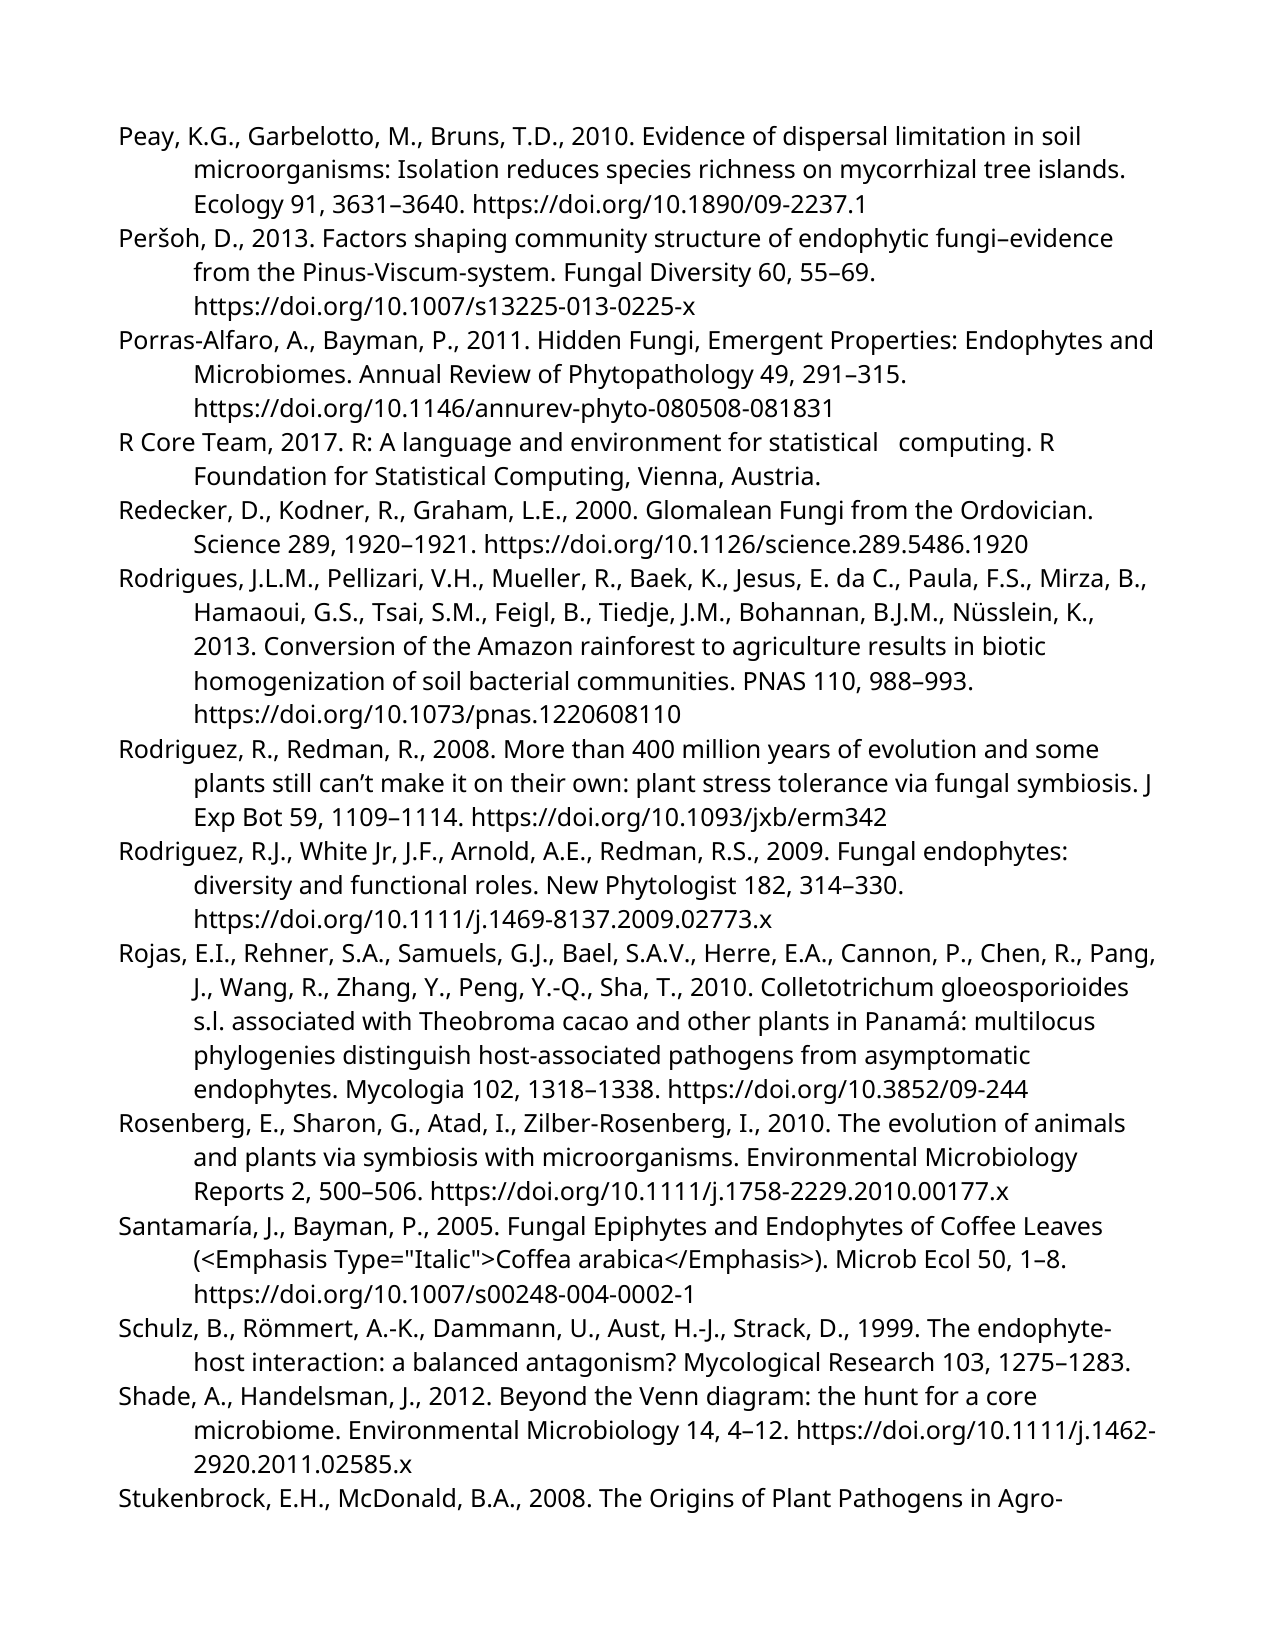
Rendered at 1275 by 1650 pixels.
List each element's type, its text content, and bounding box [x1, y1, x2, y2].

text R Core Team, 2017. R: A language and environment for statistical computing. R Foundation for Statistical Computing, Vienna, Austria. [118, 425, 1157, 493]
text Schulz, B., Römmert, A.-K., Dammann, U., Aust, H.-J., Strack, D., 1999. The endophyte-host interaction: a balanced antagonism? Mycological Research 103, 1275–1283. [118, 1310, 1157, 1378]
text Rosenberg, E., Sharon, G., Atad, I., Zilber-Rosenberg, I., 2010. The evolution of animals and plants via symbiosis with microorganisms. Environmental Microbiology Reports 2, 500–506. https://doi.org/10.1111/j.1758-2229.2010.00177.x [118, 1106, 1157, 1208]
text Rodriguez, R., Redman, R., 2008. More than 400 million years of evolution and some plants still can’t make it on their own: plant stress tolerance via fungal symbiosis. J Exp Bot 59, 1109–1114. https://doi.org/10.1093/jxb/erm342 [118, 731, 1157, 833]
text Peay, K.G., Garbelotto, M., Bruns, T.D., 2010. Evidence of dispersal limitation in soil microorganisms: Isolation reduces species richness on mycorrhizal tree islands. Ecology 91, 3631–3640. https://doi.org/10.1890/09-2237.1 [118, 118, 1157, 220]
text Rojas, E.I., Rehner, S.A., Samuels, G.J., Bael, S.A.V., Herre, E.A., Cannon, P., Chen, R., Pang, J., Wang, R., Zhang, Y., Peng, Y.-Q., Sha, T., 2010. Colletotrichum gloeosporioides s.l. associated with Theobroma cacao and other plants in Panamá: multilocus phylogenies distinguish host-associated pathogens from asymptomatic endophytes. Mycologia 102, 1318–1338. https://doi.org/10.3852/09-244 [118, 936, 1157, 1106]
text Rodrigues, J.L.M., Pellizari, V.H., Mueller, R., Baek, K., Jesus, E. da C., Paula, F.S., Mirza, B., Hamaoui, G.S., Tsai, S.M., Feigl, B., Tiedje, J.M., Bohannan, B.J.M., Nüsslein, K., 2013. Conversion of the Amazon rainforest to agriculture results in biotic homogenization of soil bacterial communities. PNAS 110, 988–993. https://doi.org/10.1073/pnas.1220608110 [118, 561, 1157, 731]
text Redecker, D., Kodner, R., Graham, L.E., 2000. Glomalean Fungi from the Ordovician. Science 289, 1920–1921. https://doi.org/10.1126/science.289.5486.1920 [118, 493, 1157, 561]
text Shade, A., Handelsman, J., 2012. Beyond the Venn diagram: the hunt for a core microbiome. Environmental Microbiology 14, 4–12. https://doi.org/10.1111/j.1462-2920.2011.02585.x [118, 1378, 1157, 1481]
text Peršoh, D., 2013. Factors shaping community structure of endophytic fungi–evidence from the Pinus-Viscum-system. Fungal Diversity 60, 55–69. https://doi.org/10.1007/s13225-013-0225-x [118, 220, 1157, 322]
text Santamaría, J., Bayman, P., 2005. Fungal Epiphytes and Endophytes of Coffee Leaves (<Emphasis Type="Italic">Coffea arabica</Emphasis>). Microb Ecol 50, 1–8. https://doi.org/10.1007/s00248-004-0002-1 [118, 1208, 1157, 1310]
text Porras-Alfaro, A., Bayman, P., 2011. Hidden Fungi, Emergent Properties: Endophytes and Microbiomes. Annual Review of Phytopathology 49, 291–315. https://doi.org/10.1146/annurev-phyto-080508-081831 [118, 322, 1157, 425]
text Stukenbrock, E.H., McDonald, B.A., 2008. The Origins of Plant Pathogens in Agro- [118, 1481, 1157, 1515]
text Rodriguez, R.J., White Jr, J.F., Arnold, A.E., Redman, R.S., 2009. Fungal endophytes: diversity and functional roles. New Phytologist 182, 314–330. https://doi.org/10.1111/j.1469-8137.2009.02773.x [118, 833, 1157, 936]
